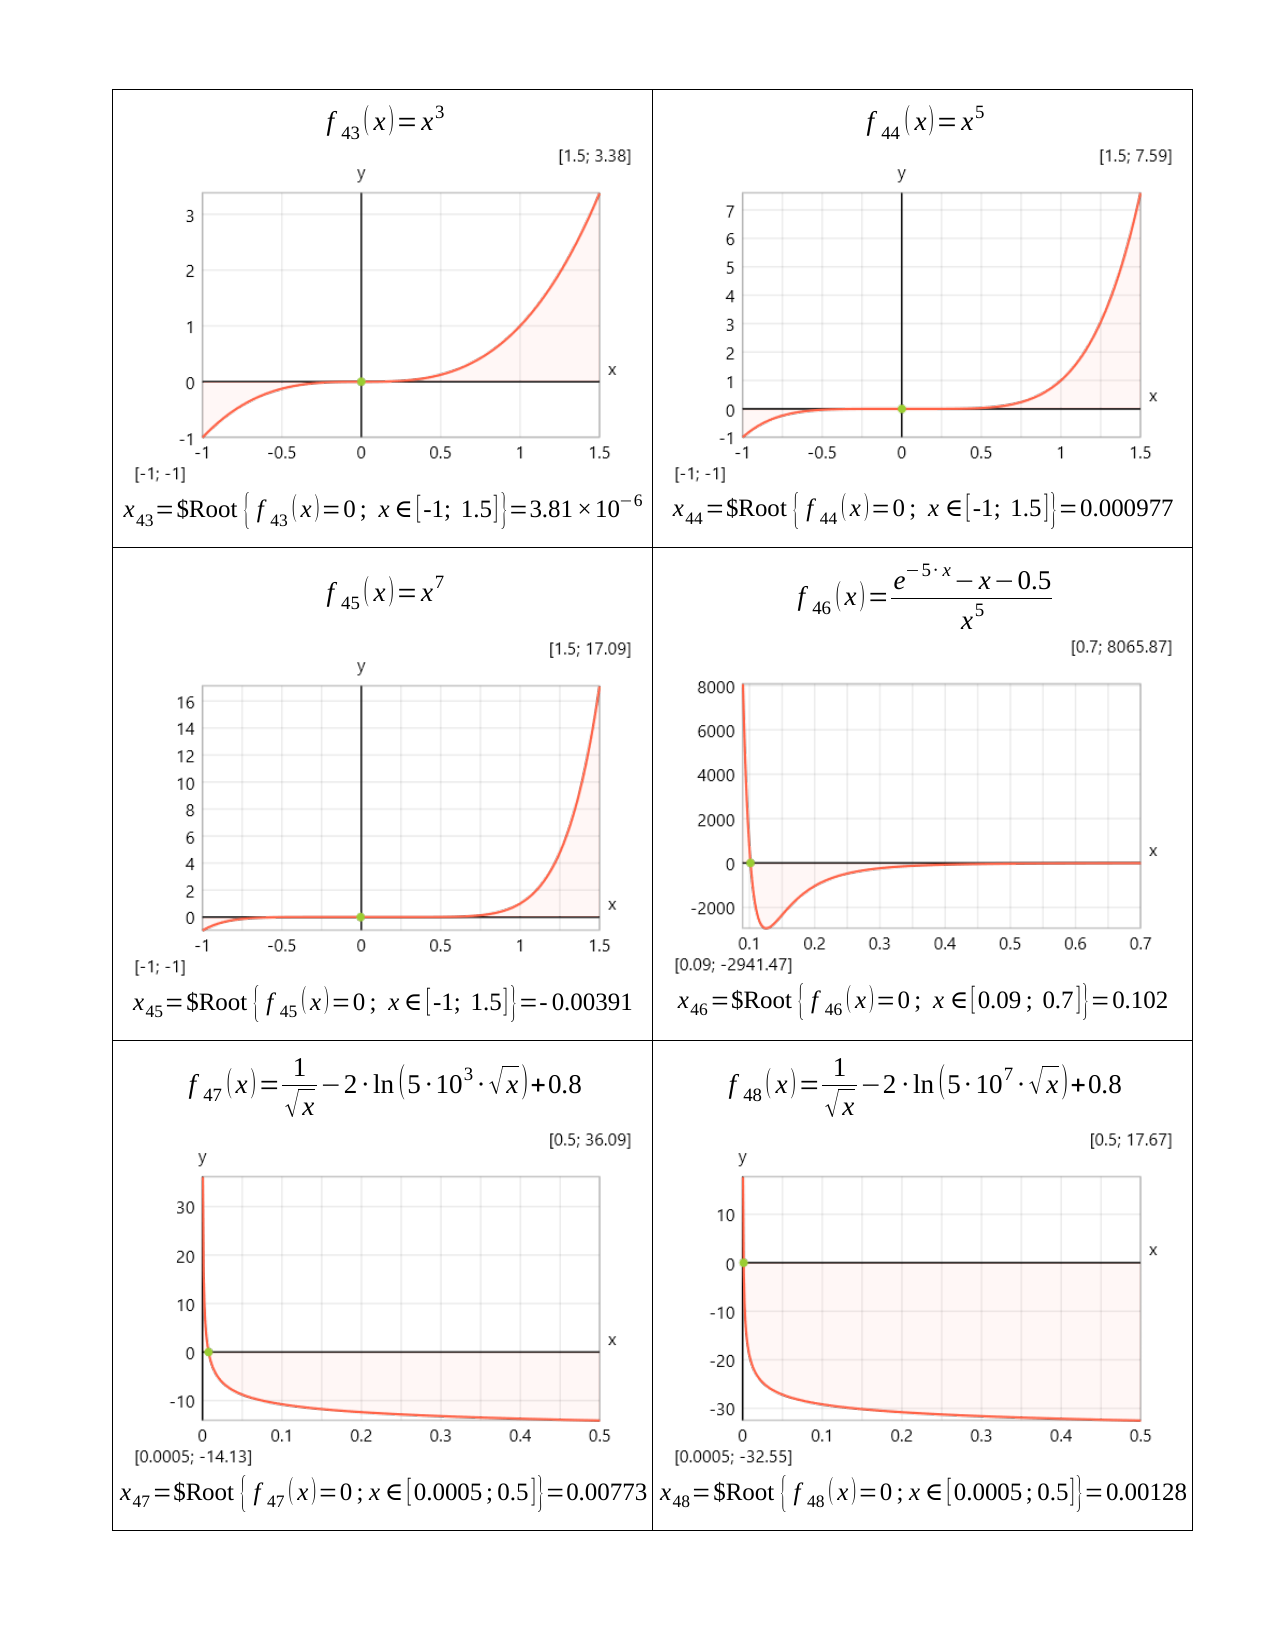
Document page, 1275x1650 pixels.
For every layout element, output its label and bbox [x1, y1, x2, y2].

table_cell [113, 90, 652, 547]
table_cell [653, 90, 1192, 547]
table_cell [113, 548, 652, 1039]
table_cell [653, 1041, 1192, 1530]
table_cell [653, 548, 1192, 1039]
table_cell [113, 1041, 652, 1530]
